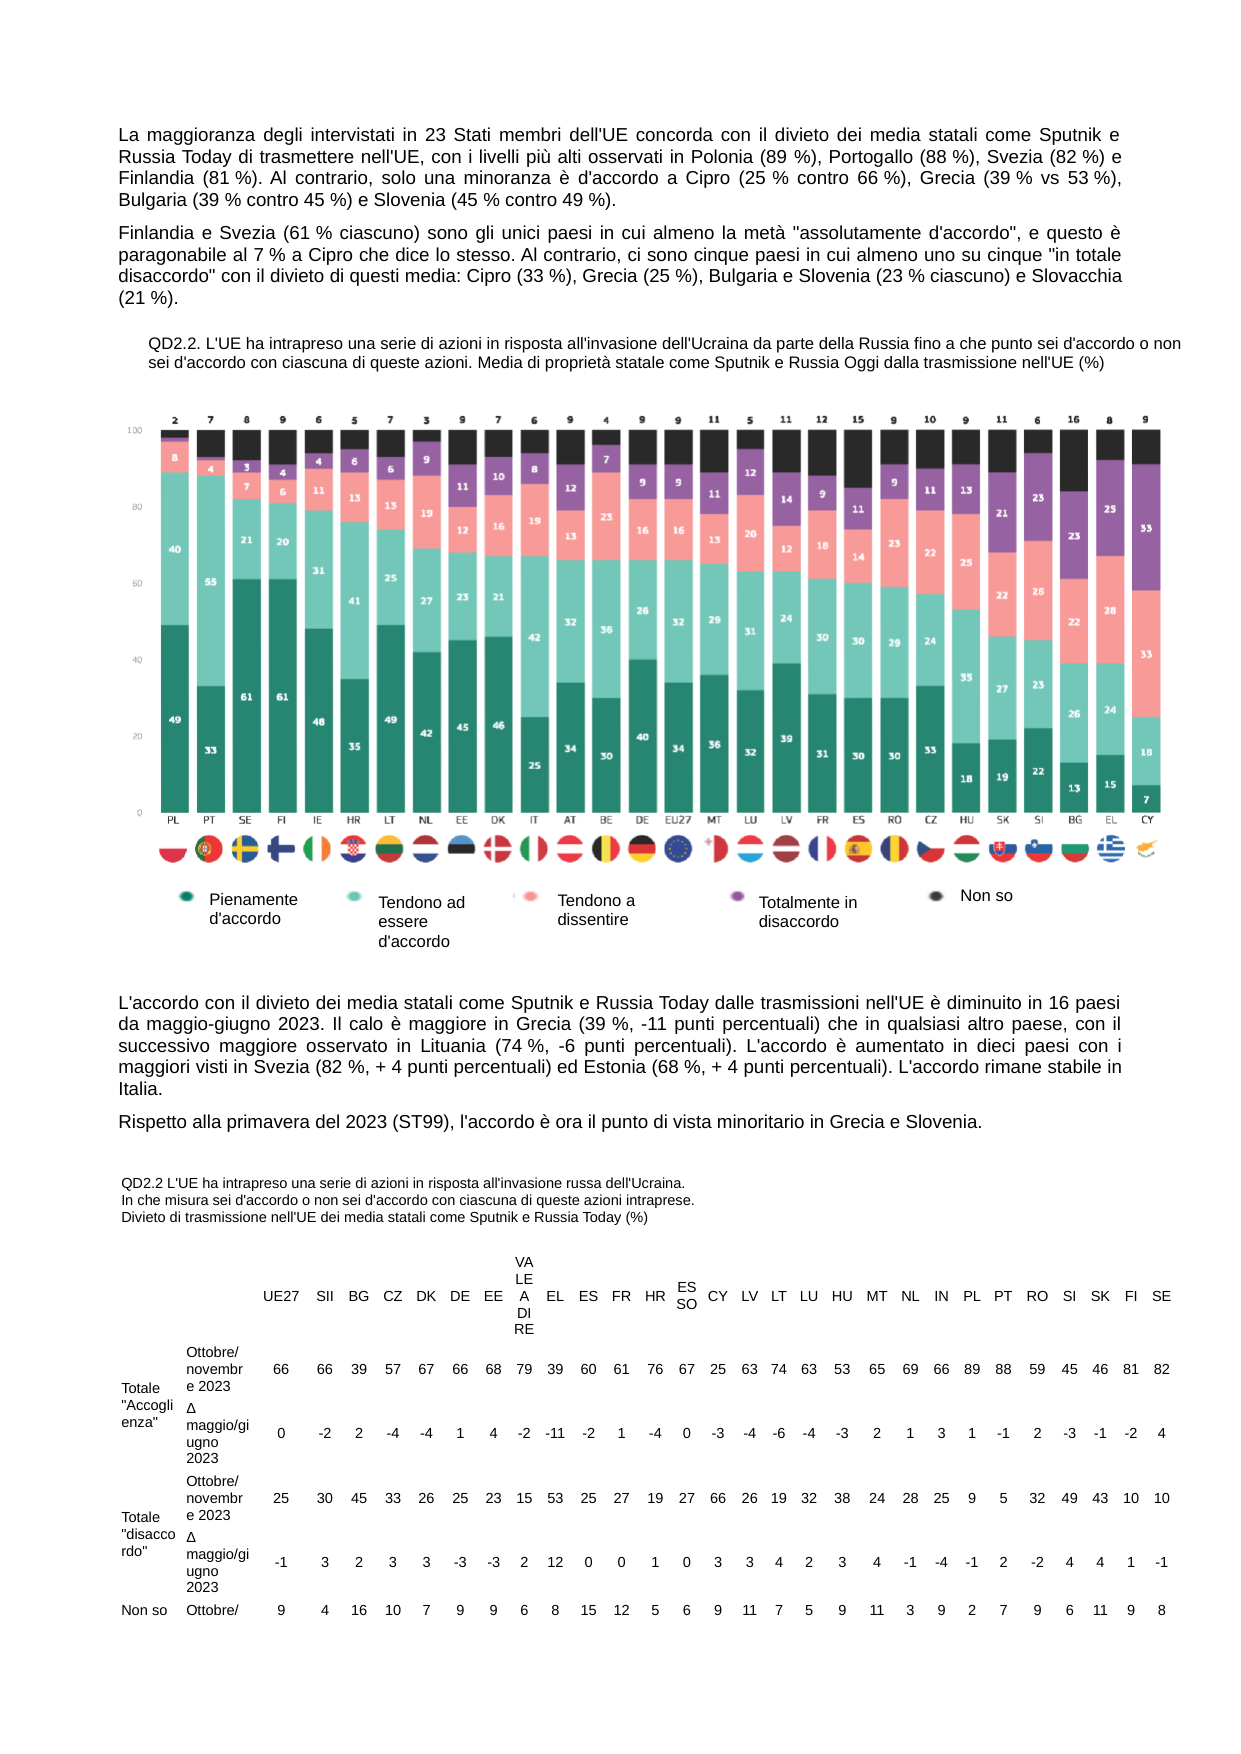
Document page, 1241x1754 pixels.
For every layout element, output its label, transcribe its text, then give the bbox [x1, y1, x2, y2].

table_cell -4 [638, 1397, 672, 1470]
table_cell SK [1084, 1251, 1117, 1341]
table_cell -3 [477, 1526, 510, 1599]
table_cell -2 [1019, 1526, 1055, 1599]
table_cell 8 [1145, 1599, 1178, 1621]
table_cell 23 [477, 1470, 510, 1526]
table_cell [254, 1229, 308, 1251]
table_cell DE [443, 1251, 477, 1341]
table_header QD2.2 L'UE ha intrapreso una serie di azioni in risposta all'invasione russa dell'Ucraina. In che misura sei d'accordo o non sei d'accordo con ciascuna di queste azioni intraprese. Divieto di trasmissione nell'UE dei media statali come Sputnik e Russia Today (%) [118, 1172, 701, 1228]
table_cell HU [825, 1251, 859, 1341]
table_cell [987, 1229, 1019, 1251]
table_cell 3 [895, 1599, 926, 1621]
table_cell [638, 1229, 672, 1251]
table_cell 12 [538, 1526, 572, 1599]
table_cell 15 [510, 1470, 538, 1526]
table_cell [701, 1229, 735, 1251]
table_cell 27 [673, 1470, 701, 1526]
table_cell -3 [701, 1397, 735, 1470]
table_cell 45 [341, 1470, 376, 1526]
table_cell 7 [987, 1599, 1019, 1621]
table_cell 28 [895, 1470, 926, 1526]
table_cell 66 [254, 1341, 308, 1397]
table_cell 67 [673, 1341, 701, 1397]
table_cell 16 [341, 1599, 376, 1621]
table_cell 11 [735, 1599, 764, 1621]
table_cell 4 [764, 1526, 793, 1599]
table_cell 59 [1019, 1341, 1055, 1397]
table_cell [341, 1229, 376, 1251]
table_cell 0 [673, 1397, 701, 1470]
table_cell 88 [987, 1341, 1019, 1397]
table_cell 9 [443, 1599, 477, 1621]
table_cell 3 [926, 1397, 957, 1470]
table_cell [510, 1229, 538, 1251]
table_header [1145, 1172, 1178, 1228]
table_cell 1 [895, 1397, 926, 1470]
table_cell [118, 1251, 183, 1341]
table_cell -6 [764, 1397, 793, 1470]
table_cell Ottobre/novembre 2023 [183, 1341, 254, 1397]
table_cell -3 [1055, 1397, 1084, 1470]
table_cell -2 [1117, 1397, 1145, 1470]
table_cell 8 [538, 1599, 572, 1621]
table_cell -1 [1084, 1397, 1117, 1470]
table_cell ESSO [673, 1251, 701, 1341]
table_cell 25 [254, 1470, 308, 1526]
table_cell [605, 1229, 638, 1251]
table_cell BG [341, 1251, 376, 1341]
table_cell 6 [1055, 1599, 1084, 1621]
table_cell 25 [926, 1470, 957, 1526]
table_cell 89 [957, 1341, 987, 1397]
table_cell 12 [605, 1599, 638, 1621]
table_cell 1 [443, 1397, 477, 1470]
table_cell ES [572, 1251, 605, 1341]
table_cell 82 [1145, 1341, 1178, 1397]
table_cell -4 [376, 1397, 409, 1470]
table_cell 15 [572, 1599, 605, 1621]
table_cell 9 [1117, 1599, 1145, 1621]
table_cell 67 [409, 1341, 443, 1397]
table_cell 2 [793, 1526, 825, 1599]
table_cell CZ [376, 1251, 409, 1341]
text L'accordo con il divieto dei media statali come Sputnik e Russia Today dalle trasmissioni nell'UE è diminuito in 16 paesi da maggio-giugno 2023. Il calo è maggiore in Grecia (39 %, -11 punti percentuali) che in qualsiasi altro paese, con il successivo maggiore osservato in Lituania (74 %, -6 punti percentuali). L'accordo è aumentato in dieci paesi con i maggiori visti in Svezia (82 %, + 4 punti percentuali) ed Estonia (68 %, + 4 punti percentuali). L'accordo rimane stabile in Italia. [118, 992, 1122, 1099]
table_cell VALE A DIRE [510, 1251, 538, 1341]
table_cell 60 [572, 1341, 605, 1397]
table_cell FI [1117, 1251, 1145, 1341]
table_cell 81 [1117, 1341, 1145, 1397]
table_cell 76 [638, 1341, 672, 1397]
table_cell 5 [638, 1599, 672, 1621]
table_cell IN [926, 1251, 957, 1341]
table_header [1084, 1172, 1117, 1228]
table_cell 2 [859, 1397, 894, 1470]
table_cell 25 [572, 1470, 605, 1526]
table_cell -3 [443, 1526, 477, 1599]
table_cell UE27 [254, 1251, 308, 1341]
table_cell 61 [605, 1341, 638, 1397]
table_cell [1055, 1229, 1084, 1251]
table_cell 9 [701, 1599, 735, 1621]
table_header [1117, 1172, 1145, 1228]
table_cell 66 [926, 1341, 957, 1397]
table_cell -1 [1145, 1526, 1178, 1599]
table_cell 2 [341, 1397, 376, 1470]
table_cell 2 [987, 1526, 1019, 1599]
table_cell MT [859, 1251, 894, 1341]
table_cell 68 [477, 1341, 510, 1397]
table_cell [308, 1229, 341, 1251]
table_cell [926, 1229, 957, 1251]
table_cell [183, 1251, 254, 1341]
table_cell 3 [825, 1526, 859, 1599]
table_cell 4 [859, 1526, 894, 1599]
table_cell 10 [1145, 1470, 1178, 1526]
table_cell SI [1055, 1251, 1084, 1341]
table_cell NL [895, 1251, 926, 1341]
table_cell -11 [538, 1397, 572, 1470]
table_cell Δ maggio/giugno 2023 [183, 1526, 254, 1599]
table_cell LV [735, 1251, 764, 1341]
table_cell -1 [895, 1526, 926, 1599]
table_cell 11 [859, 1599, 894, 1621]
table_cell -4 [926, 1526, 957, 1599]
table_cell [183, 1229, 254, 1251]
table_cell SE [1145, 1251, 1178, 1341]
text Finlandia e Svezia (61 % ciascuno) sono gli unici paesi in cui almeno la metà "assolutamente d'accordo", e questo è paragonabile al 7 % a Cipro che dice lo stesso. Al contrario, ci sono cinque paesi in cui almeno uno su cinque "in totale disaccordo" con il divieto di questi media: Cipro (33 %), Grecia (25 %), Bulgaria e Slovenia (23 % ciascuno) e Slovacchia (21 %). [118, 222, 1122, 308]
table_cell [735, 1229, 764, 1251]
table_cell 4 [1145, 1397, 1178, 1470]
table_cell 19 [764, 1470, 793, 1526]
table_cell FR [605, 1251, 638, 1341]
table_cell 43 [1084, 1470, 1117, 1526]
table_cell 38 [825, 1470, 859, 1526]
table_cell [477, 1229, 510, 1251]
table_cell 2 [957, 1599, 987, 1621]
table_cell -2 [510, 1397, 538, 1470]
table_cell 6 [510, 1599, 538, 1621]
picture [118, 409, 1170, 867]
table_cell 53 [825, 1341, 859, 1397]
table_cell 9 [957, 1470, 987, 1526]
table_cell 66 [701, 1470, 735, 1526]
table_cell 0 [254, 1397, 308, 1470]
table_cell -4 [735, 1397, 764, 1470]
table_cell 2 [510, 1526, 538, 1599]
table_cell 4 [308, 1599, 341, 1621]
table_cell 49 [1055, 1470, 1084, 1526]
table_cell -2 [308, 1397, 341, 1470]
table_cell 6 [673, 1599, 701, 1621]
table_cell 5 [987, 1470, 1019, 1526]
table_cell 65 [859, 1341, 894, 1397]
table_cell 39 [538, 1341, 572, 1397]
table_cell 32 [793, 1470, 825, 1526]
table_cell 11 [1084, 1599, 1117, 1621]
table_cell 9 [1019, 1599, 1055, 1621]
table_cell 79 [510, 1341, 538, 1397]
table_cell [764, 1229, 793, 1251]
table_cell [859, 1229, 894, 1251]
table_cell [409, 1229, 443, 1251]
table_cell 30 [308, 1470, 341, 1526]
table_cell [1117, 1229, 1145, 1251]
table_cell 10 [1117, 1470, 1145, 1526]
table_cell 2 [341, 1526, 376, 1599]
table_header [957, 1172, 987, 1228]
table_cell 57 [376, 1341, 409, 1397]
table_cell [825, 1229, 859, 1251]
table_cell 1 [1117, 1526, 1145, 1599]
table_cell 25 [701, 1341, 735, 1397]
table_cell [443, 1229, 477, 1251]
table_cell LT [764, 1251, 793, 1341]
table_cell 9 [477, 1599, 510, 1621]
table_cell -4 [793, 1397, 825, 1470]
table_header [1019, 1172, 1055, 1228]
table_header [793, 1172, 825, 1228]
table_cell 26 [409, 1470, 443, 1526]
table_cell 1 [957, 1397, 987, 1470]
table_cell [1084, 1229, 1117, 1251]
table_cell [673, 1229, 701, 1251]
table_cell 74 [764, 1341, 793, 1397]
table_header [701, 1172, 735, 1228]
table_cell [1019, 1229, 1055, 1251]
table_cell 66 [443, 1341, 477, 1397]
text Rispetto alla primavera del 2023 (ST99), l'accordo è ora il punto di vista minoritario in Grecia e Slovenia. [118, 1111, 1122, 1133]
table_cell 63 [735, 1341, 764, 1397]
table_cell [118, 1229, 183, 1251]
table_cell Totale "Accoglienza" [118, 1341, 183, 1470]
table_cell 26 [735, 1470, 764, 1526]
table_cell 69 [895, 1341, 926, 1397]
table_header [764, 1172, 793, 1228]
table_cell 32 [1019, 1470, 1055, 1526]
table_cell 25 [443, 1470, 477, 1526]
table_cell 7 [764, 1599, 793, 1621]
table_cell 27 [605, 1470, 638, 1526]
table_cell Ottobre/novembre 2023 [183, 1470, 254, 1526]
table_header [1055, 1172, 1084, 1228]
table_cell LU [793, 1251, 825, 1341]
table_cell 5 [793, 1599, 825, 1621]
table_cell Ottobre/ [183, 1599, 254, 1621]
table_cell [572, 1229, 605, 1251]
table_cell 9 [926, 1599, 957, 1621]
table_cell DK [409, 1251, 443, 1341]
table_cell 3 [376, 1526, 409, 1599]
table_cell 45 [1055, 1341, 1084, 1397]
table_cell -3 [825, 1397, 859, 1470]
table_cell 9 [825, 1599, 859, 1621]
table_cell 4 [1084, 1526, 1117, 1599]
table_header [825, 1172, 859, 1228]
table_cell 63 [793, 1341, 825, 1397]
table_cell HR [638, 1251, 672, 1341]
table_cell 1 [638, 1526, 672, 1599]
table_cell -1 [957, 1526, 987, 1599]
table_cell 10 [376, 1599, 409, 1621]
table_header [895, 1172, 926, 1228]
table_cell 24 [859, 1470, 894, 1526]
table_cell 33 [376, 1470, 409, 1526]
text La maggioranza degli intervistati in 23 Stati membri dell'UE concorda con il divieto dei media statali come Sputnik e Russia Today di trasmettere nell'UE, con i livelli più alti osservati in Polonia (89 %), Portogallo (88 %), Svezia (82 %) e Finlandia (81 %). Al contrario, solo una minoranza è d'accordo a Cipro (25 % contro 66 %), Grecia (39 % vs 53 %), Bulgaria (39 % contro 45 %) e Slovenia (45 % contro 49 %). [118, 124, 1122, 210]
table_cell 19 [638, 1470, 672, 1526]
table_cell PT [987, 1251, 1019, 1341]
table_cell CY [701, 1251, 735, 1341]
table_cell 3 [701, 1526, 735, 1599]
table_header [859, 1172, 894, 1228]
table_cell [376, 1229, 409, 1251]
table_cell [895, 1229, 926, 1251]
table_cell 0 [572, 1526, 605, 1599]
table_cell [1145, 1229, 1178, 1251]
table_cell [957, 1229, 987, 1251]
table_cell 46 [1084, 1341, 1117, 1397]
table_cell 53 [538, 1470, 572, 1526]
table_cell 7 [409, 1599, 443, 1621]
table_cell EL [538, 1251, 572, 1341]
table_cell 9 [254, 1599, 308, 1621]
table_header [926, 1172, 957, 1228]
picture [164, 878, 951, 915]
table_cell 66 [308, 1341, 341, 1397]
table_cell Non so [118, 1599, 183, 1621]
table_cell 1 [605, 1397, 638, 1470]
table_cell EE [477, 1251, 510, 1341]
table_cell 39 [341, 1341, 376, 1397]
table_cell 3 [409, 1526, 443, 1599]
table_cell SII [308, 1251, 341, 1341]
table_cell 3 [308, 1526, 341, 1599]
table_cell Totale "disaccordo" [118, 1470, 183, 1599]
table_cell -2 [572, 1397, 605, 1470]
table_cell PL [957, 1251, 987, 1341]
table_cell 2 [1019, 1397, 1055, 1470]
table_header [735, 1172, 764, 1228]
table_cell 4 [477, 1397, 510, 1470]
table_cell 4 [1055, 1526, 1084, 1599]
table_cell -1 [254, 1526, 308, 1599]
table_cell 0 [605, 1526, 638, 1599]
table_cell Δ maggio/giugno 2023 [183, 1397, 254, 1470]
table_cell RO [1019, 1251, 1055, 1341]
table_cell [538, 1229, 572, 1251]
table_cell -4 [409, 1397, 443, 1470]
table_cell -1 [987, 1397, 1019, 1470]
table_cell 0 [673, 1526, 701, 1599]
table_cell [793, 1229, 825, 1251]
table_cell 3 [735, 1526, 764, 1599]
table_header [987, 1172, 1019, 1228]
